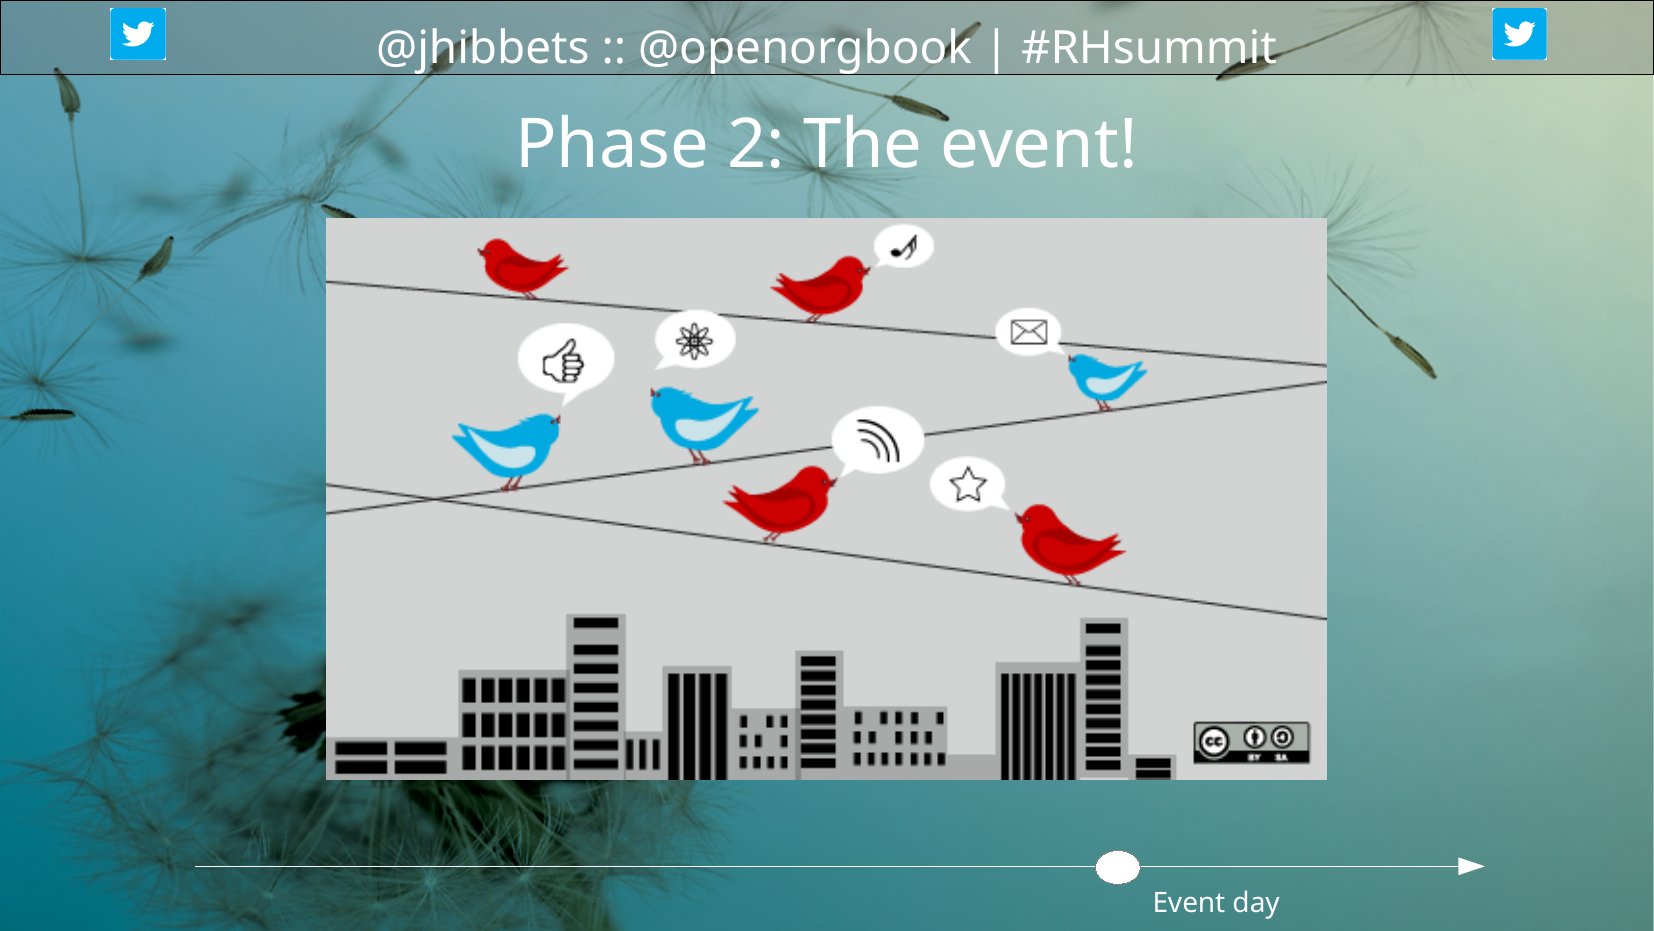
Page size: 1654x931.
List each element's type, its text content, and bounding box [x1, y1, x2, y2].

picture [0, 75, 1654, 931]
picture [1505, 22, 1534, 46]
text_box Event day [1137, 879, 1341, 923]
text_box [1095, 850, 1141, 885]
title Phase 2: The event! [82, 63, 1571, 219]
picture [124, 22, 152, 46]
